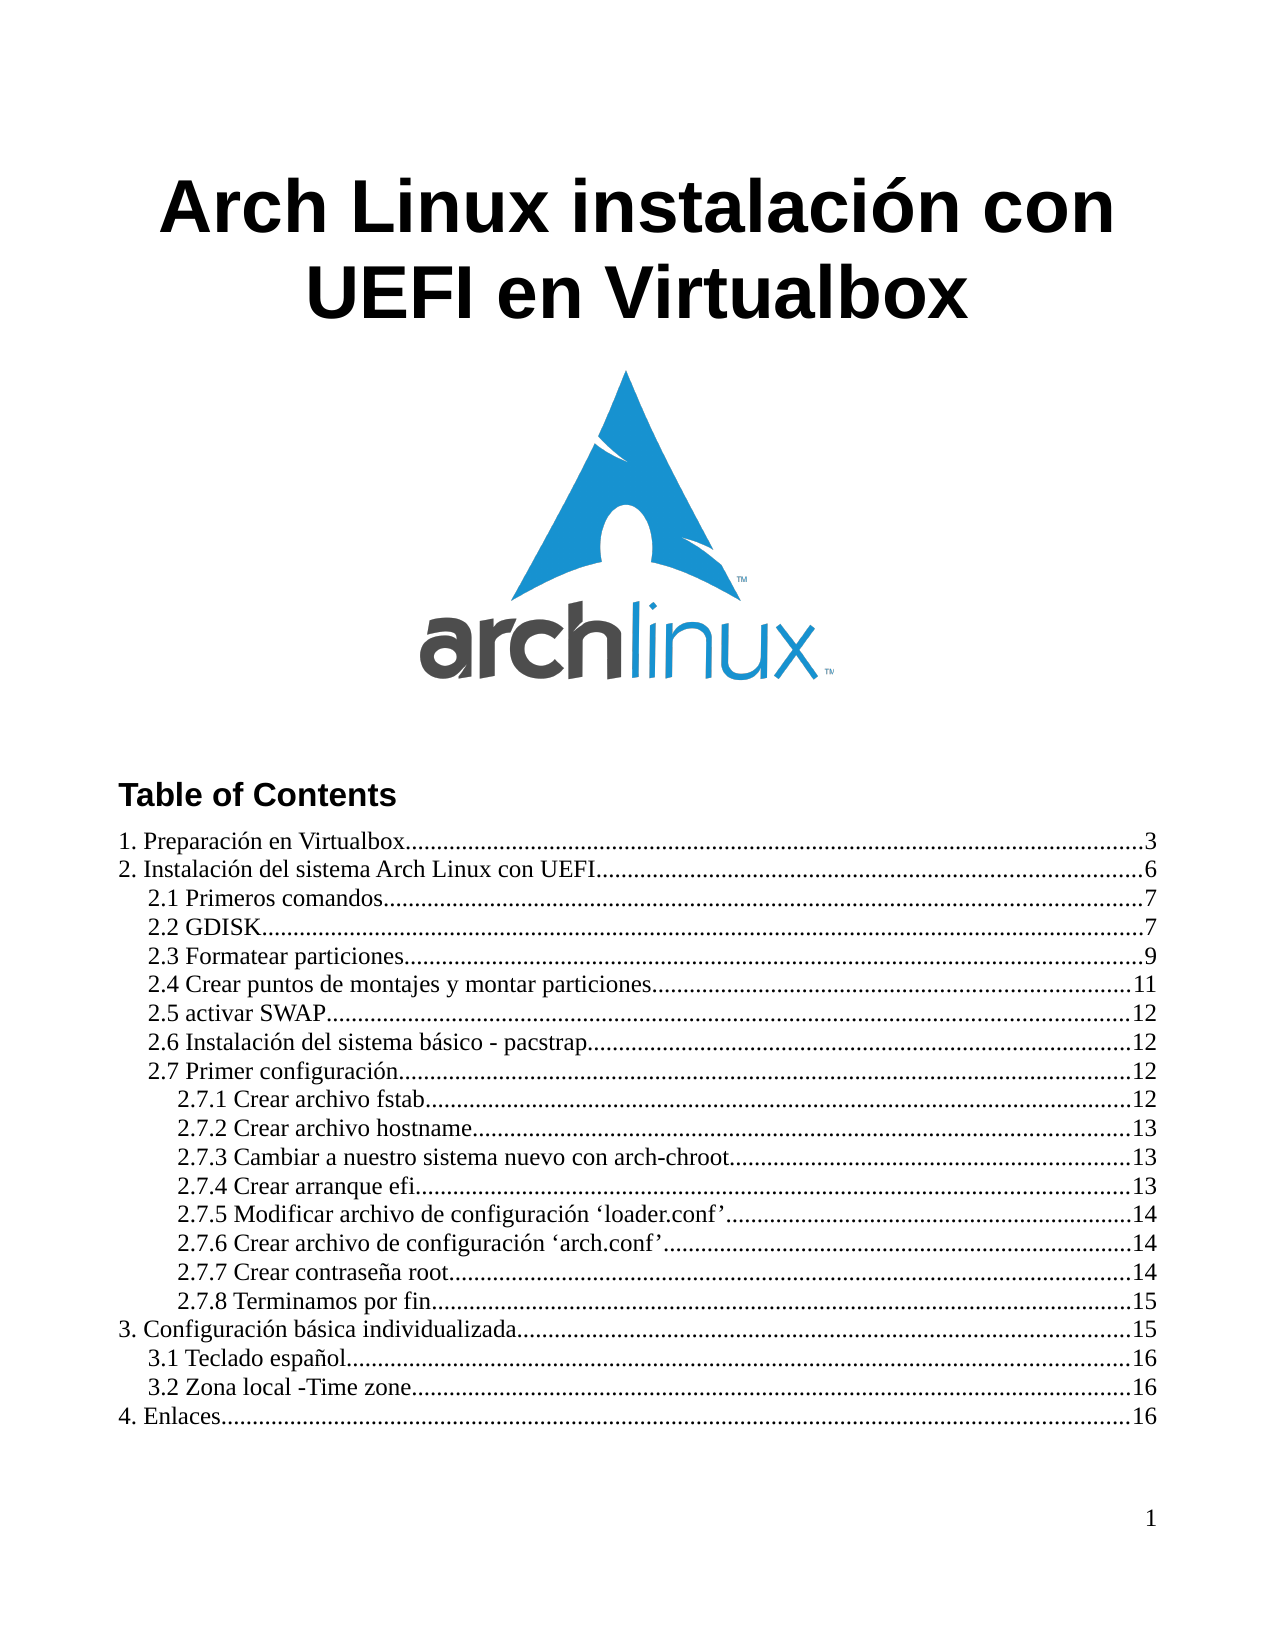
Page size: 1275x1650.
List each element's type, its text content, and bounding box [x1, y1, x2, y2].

text 2.7 Primer configuración 12 [148, 1056, 1157, 1084]
text 2.7.4 Crear arranque efi 13 [177, 1171, 1157, 1199]
text 2.7.5 Modificar archivo de configuración ‘loader.conf’ 14 [177, 1199, 1157, 1228]
text 3. Configuración básica individualizada 15 [118, 1314, 1157, 1343]
picture [420, 370, 834, 681]
text 2.7.2 Crear archivo hostname 13 [177, 1113, 1157, 1142]
text 2.7.7 Crear contraseña root 14 [177, 1257, 1157, 1286]
text 2.7.1 Crear archivo fstab 12 [177, 1084, 1157, 1113]
text 3.1 Teclado español 16 [148, 1343, 1157, 1372]
text 4. Enlaces 16 [118, 1401, 1157, 1429]
text 2.7.3 Cambiar a nuestro sistema nuevo con arch-chroot 13 [177, 1142, 1157, 1171]
text 2.1 Primeros comandos 7 [148, 883, 1157, 912]
subtitle Table of Contents [118, 775, 1157, 813]
text 2.7.8 Terminamos por fin 15 [177, 1286, 1157, 1314]
text 2.3 Formatear particiones 9 [148, 941, 1157, 969]
text 2. Instalación del sistema Arch Linux con UEFI 6 [118, 854, 1157, 883]
text 2.2 GDISK 7 [148, 912, 1157, 941]
text 2.5 activar SWAP 12 [148, 998, 1157, 1027]
text 2.7.6 Crear archivo de configuración ‘arch.conf’ 14 [177, 1228, 1157, 1257]
text 2.6 Instalación del sistema básico - pacstrap 12 [148, 1027, 1157, 1056]
text 1. Preparación en Virtualbox 3 [118, 826, 1157, 854]
text 3.2 Zona local -Time zone 16 [148, 1372, 1157, 1401]
text 2.4 Crear puntos de montajes y montar particiones 11 [148, 969, 1157, 998]
title Arch Linux instalación con UEFI en Virtualbox [118, 162, 1157, 335]
